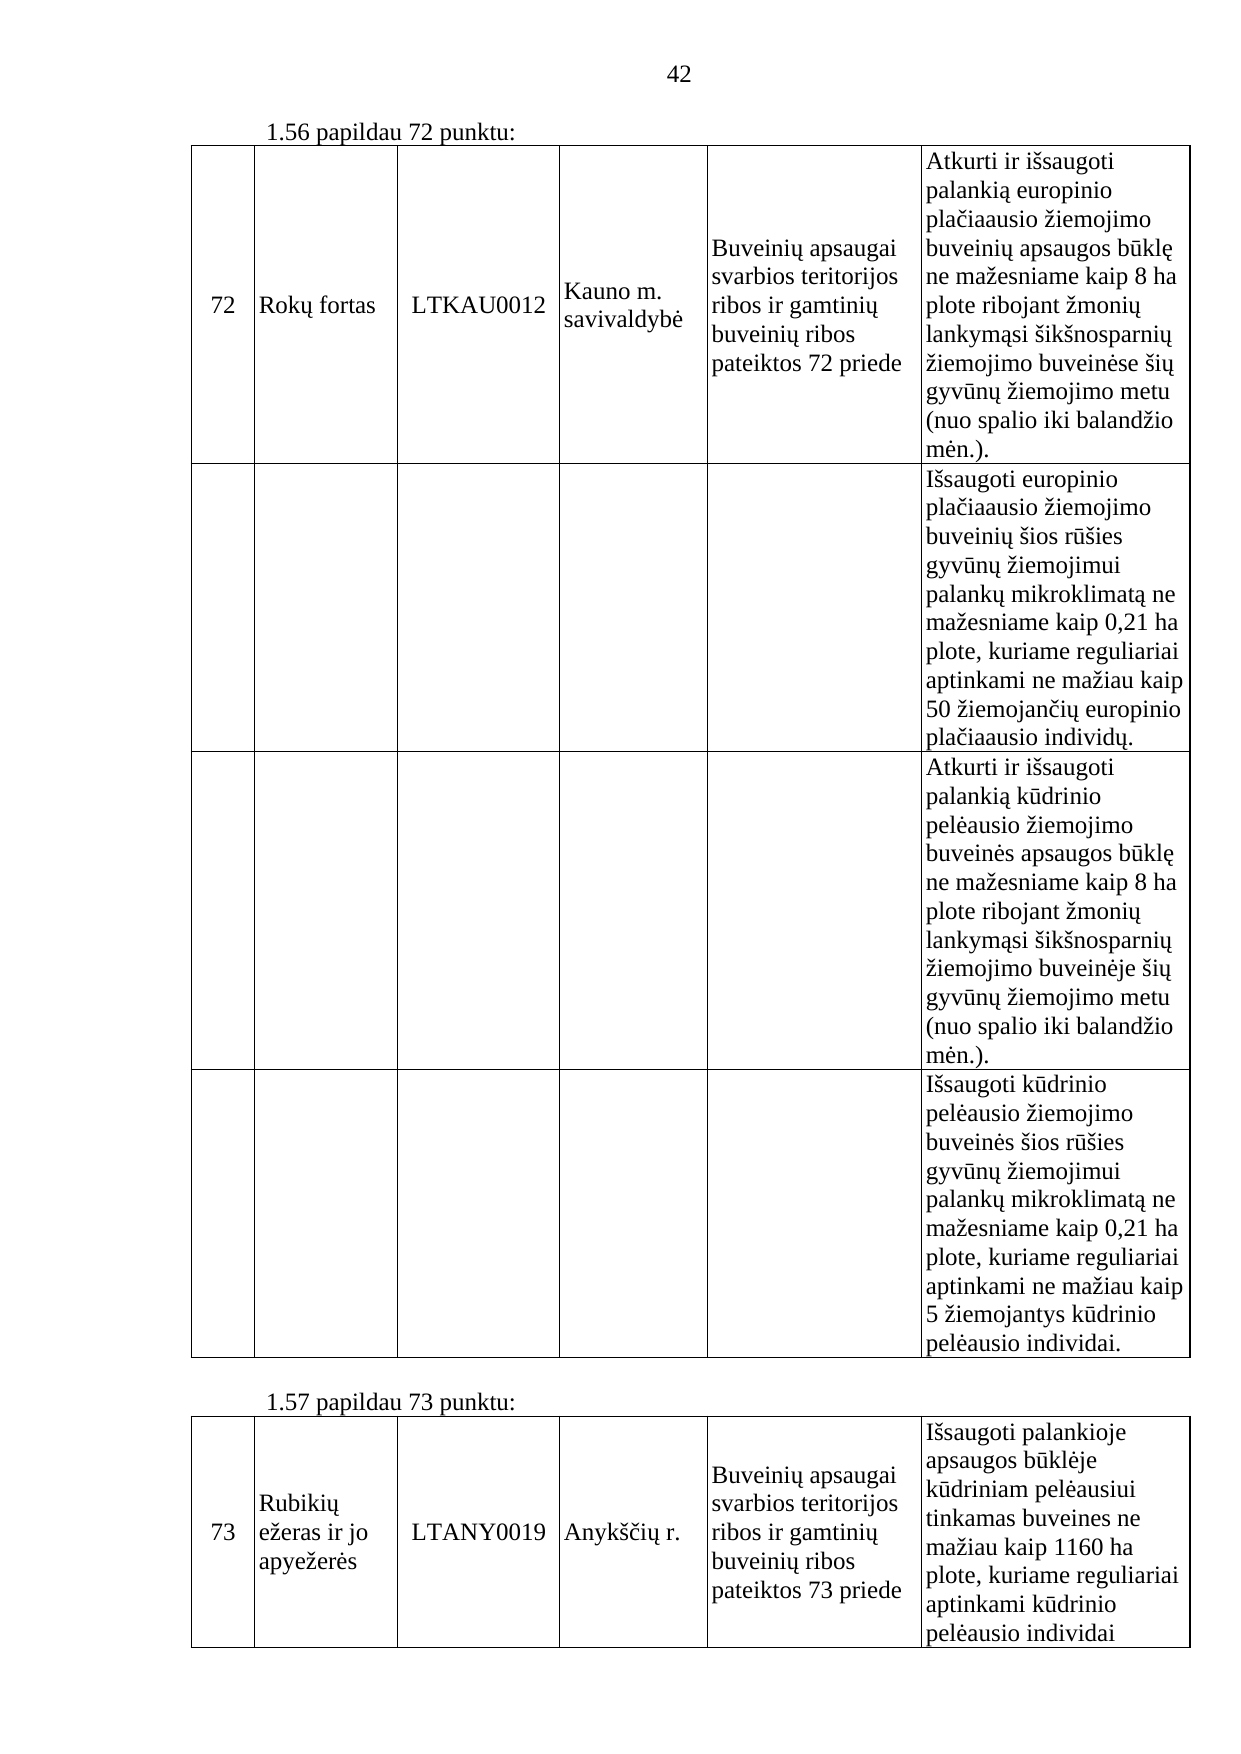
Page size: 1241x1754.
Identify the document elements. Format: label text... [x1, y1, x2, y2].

table_cell [708, 464, 921, 751]
table_header Rubikių ežeras ir jo apyežerės [255, 1417, 397, 1647]
table_cell [398, 464, 559, 751]
table_cell [192, 752, 254, 1068]
text 1.56 papildau 72 punktu: [177, 117, 1181, 145]
table_cell [398, 752, 559, 1068]
table_header Išsaugoti palankioje apsaugos būklėje kūdriniam pelėausiui tinkamas buveines ne mažiau kaip 1160 ha plote, kuriame reguliariai aptinkami kūdrinio pelėausio individai [922, 1417, 1189, 1647]
table_cell Atkurti ir išsaugoti palankią kūdrinio pelėausio žiemojimo buveinės apsaugos būklę ne mažesniame kaip 8 ha plote ribojant žmonių lankymąsi šikšnosparnių žiemojimo buveinėje šių gyvūnų žiemojimo metu (nuo spalio iki balandžio mėn.). [922, 752, 1189, 1068]
table_cell [255, 752, 397, 1068]
table_cell [560, 464, 707, 751]
table_cell [255, 1070, 397, 1357]
table_cell Išsaugoti europinio plačiaausio žiemojimo buveinių šios rūšies gyvūnų žiemojimui palankų mikroklimatą ne mažesniame kaip 0,21 ha plote, kuriame reguliariai aptinkami ne mažiau kaip 50 žiemojančių europinio plačiaausio individų. [922, 464, 1189, 751]
table_cell [192, 1070, 254, 1357]
table_header Kauno m. savivaldybė [560, 146, 707, 463]
table_cell [398, 1070, 559, 1357]
table_header LTANY0019 [398, 1417, 559, 1647]
table_cell Išsaugoti kūdrinio pelėausio žiemojimo buveinės šios rūšies gyvūnų žiemojimui palankų mikroklimatą ne mažesniame kaip 0,21 ha plote, kuriame reguliariai aptinkami ne mažiau kaip 5 žiemojantys kūdrinio pelėausio individai. [922, 1070, 1189, 1357]
table_header LTKAU0012 [398, 146, 559, 463]
table_header Rokų fortas [255, 146, 397, 463]
table_cell [255, 464, 397, 751]
table_cell [560, 1070, 707, 1357]
table_header Buveinių apsaugai svarbios teritorijos ribos ir gamtinių buveinių ribos pateiktos 73 priede [708, 1417, 921, 1647]
table_cell [560, 752, 707, 1068]
table_cell [708, 1070, 921, 1357]
text 1.57 papildau 73 punktu: [177, 1387, 1181, 1416]
table_header Buveinių apsaugai svarbios teritorijos ribos ir gamtinių buveinių ribos pateiktos 72 priede [708, 146, 921, 463]
table_header 72 [192, 146, 254, 463]
table_header Atkurti ir išsaugoti palankią europinio plačiaausio žiemojimo buveinių apsaugos būklę ne mažesniame kaip 8 ha plote ribojant žmonių lankymąsi šikšnosparnių žiemojimo buveinėse šių gyvūnų žiemojimo metu (nuo spalio iki balandžio mėn.). [922, 146, 1189, 463]
table_cell [708, 752, 921, 1068]
table_cell [192, 464, 254, 751]
table_header Anykščių r. [560, 1417, 707, 1647]
table_header 73 [192, 1417, 254, 1647]
